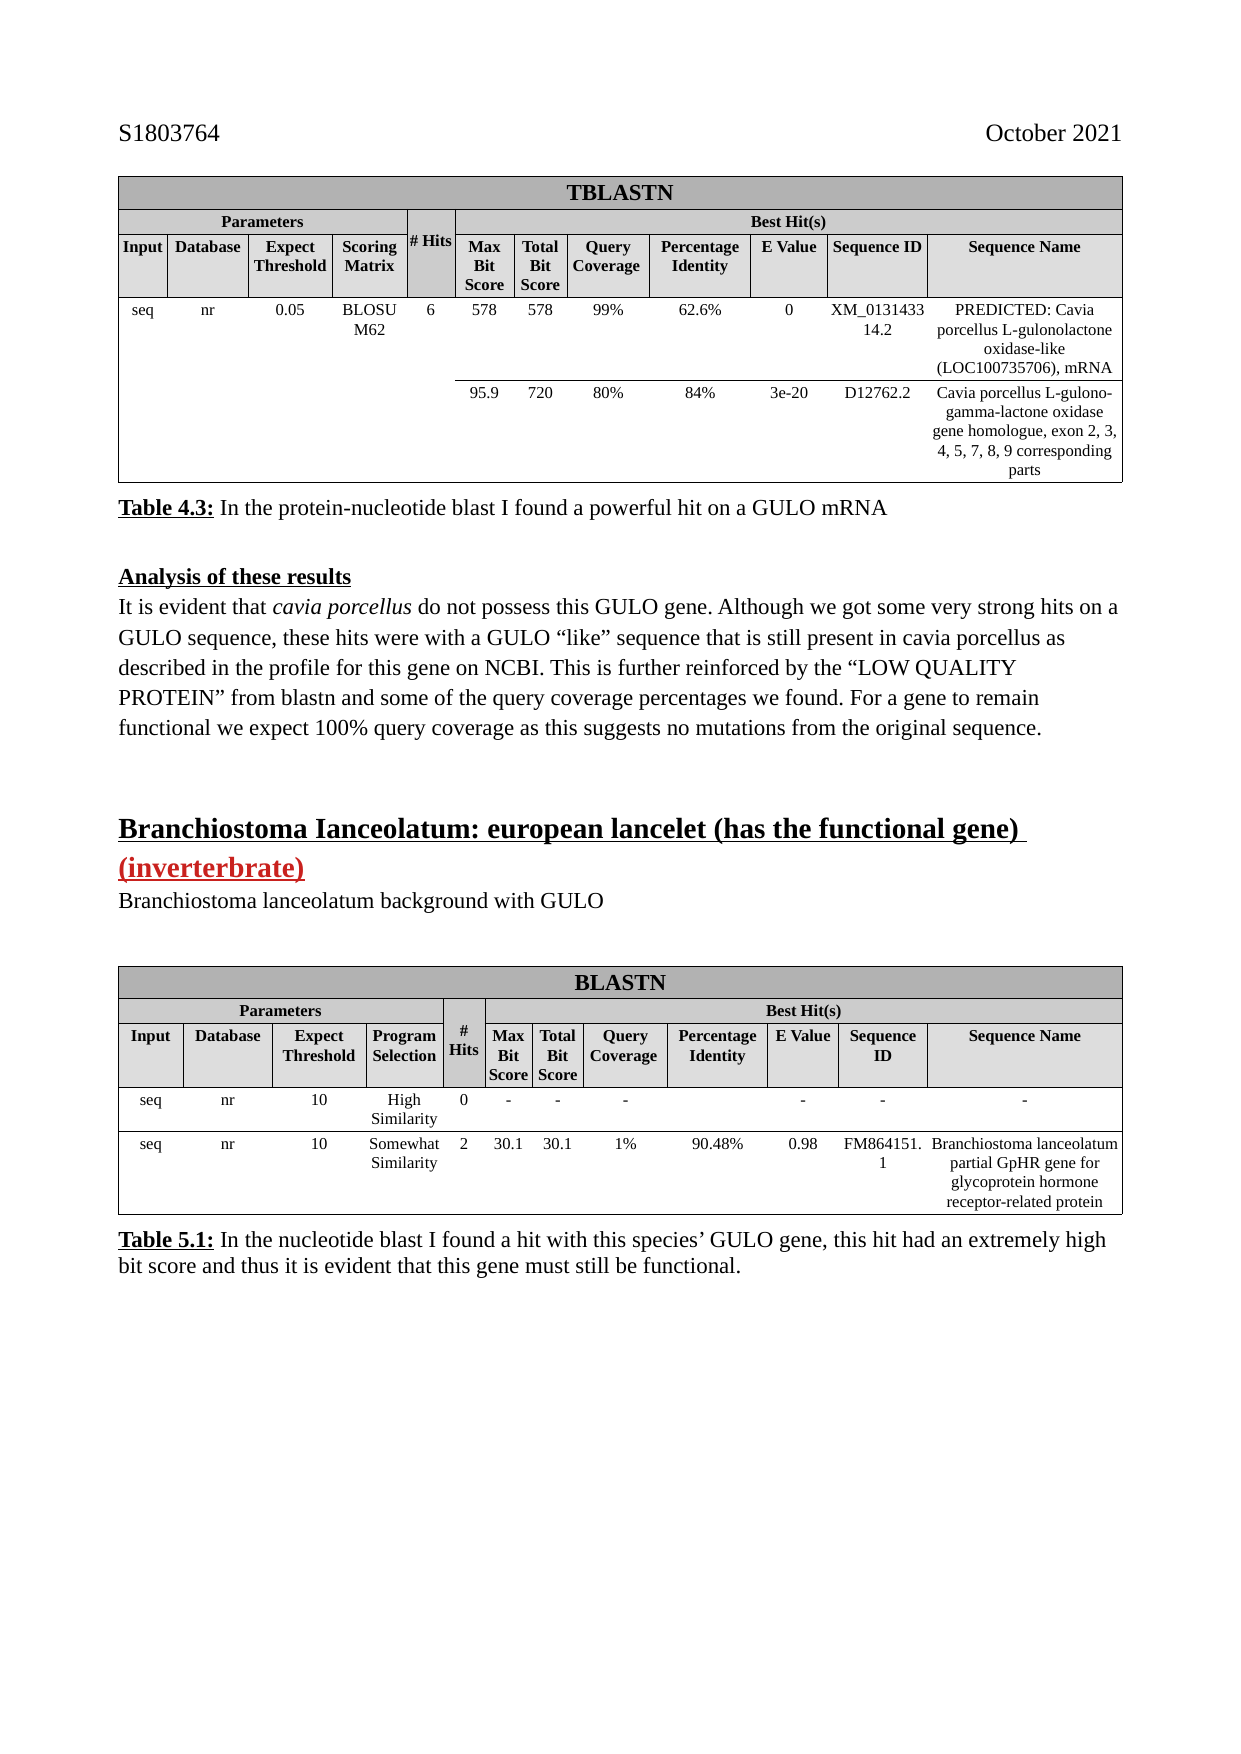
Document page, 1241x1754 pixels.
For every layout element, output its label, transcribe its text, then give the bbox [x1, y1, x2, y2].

table_cell Scoring Matrix [333, 235, 407, 297]
table_cell 2 [443, 1132, 485, 1213]
table_cell [668, 1088, 767, 1131]
table_cell 10 [272, 1088, 366, 1131]
table_cell Max Bit Score [486, 1024, 532, 1087]
table_cell Best Hit(s) [456, 210, 1122, 234]
table_cell 0 [443, 1088, 485, 1131]
text Table 5.1: In the nucleotide blast I found a hit with this species’ GULO gene, this hit had an extremely high bit score and thus it is evident that this gene must still be functional. [118, 1226, 1122, 1308]
table_cell # Hits [444, 999, 485, 1087]
table_cell Parameters [119, 210, 407, 234]
table_cell 3e-20 [750, 381, 827, 482]
table_cell 10 [272, 1132, 366, 1213]
table_cell 6 [407, 298, 455, 482]
table_cell Program Selection [367, 1024, 443, 1087]
table_header TBLASTN [119, 177, 1122, 209]
table_cell PREDICTED: Cavia porcellus L-gulonolactone oxidase-like (LOC100735706), mRNA [927, 298, 1122, 380]
table_cell nr [183, 1132, 272, 1213]
table_cell seq [119, 298, 167, 482]
table_cell Somewhat Similarity [366, 1132, 443, 1213]
table_cell 90.48% [668, 1132, 767, 1213]
text Analysis of these results It is evident that cavia porcellus do not possess this GULO gene. Although we got some very strong hits on a GULO sequence, these hits were with a GULO “like” sequence that is still present in cavia porcellus as described in the profile for this gene on NCBI. This is further reinforced by the “LOW QUALITY PROTEIN” from blastn and some of the query coverage percentages we found. For a gene to remain functional we expect 100% query coverage as this suggests no mutations from the original sequence. Branchiostoma Ianceolatum: european lancelet (has the functional gene) (inverterbrate) Branchiostoma lanceolatum background with GULO [118, 533, 1122, 947]
table_cell 30.1 [485, 1132, 532, 1213]
table_cell Sequence ID [839, 1024, 927, 1087]
table_cell Expect Threshold [249, 235, 332, 297]
table_cell 578 [514, 298, 567, 380]
table_cell Sequence Name [928, 235, 1122, 297]
table_cell Total Bit Score [515, 235, 567, 297]
table_cell Parameters [119, 999, 443, 1023]
table_cell 1% [583, 1132, 667, 1213]
table_cell Query Coverage [568, 235, 649, 297]
table_cell Total Bit Score [533, 1024, 583, 1087]
table_cell 720 [514, 381, 567, 482]
table_cell - [767, 1088, 838, 1131]
table_cell D12762.2 [828, 381, 927, 482]
table_cell XM_013143314.2 [828, 298, 927, 380]
table_cell Database [168, 235, 248, 297]
table_cell Query Coverage [584, 1024, 667, 1087]
table_cell seq [119, 1088, 183, 1131]
table_cell Sequence ID [828, 235, 927, 297]
table_cell Input [119, 1024, 183, 1087]
table_cell E Value [768, 1024, 838, 1087]
table_cell Best Hit(s) [486, 999, 1122, 1023]
table_cell 0.05 [248, 298, 332, 482]
table_cell Cavia porcellus L-gulono-gamma-lactone oxidase gene homologue, exon 2, 3, 4, 5, 7, 8, 9 corresponding parts [927, 381, 1122, 482]
table_cell 95.9 [455, 381, 514, 482]
table_cell 62.6% [650, 298, 750, 380]
table_cell seq [119, 1132, 183, 1213]
table_cell - [532, 1088, 583, 1131]
table_cell 0 [750, 298, 827, 380]
table_cell - [485, 1088, 532, 1131]
table_header BLASTN [119, 967, 1122, 998]
table_cell Max Bit Score [456, 235, 514, 297]
table_cell Branchiostoma lanceolatum partial GpHR gene for glycoprotein hormone receptor-related protein [927, 1132, 1122, 1213]
table_cell 80% [567, 381, 649, 482]
table_cell 30.1 [532, 1132, 583, 1213]
table_cell BLOSUM62 [332, 298, 407, 482]
table_cell # Hits [408, 210, 455, 297]
table_cell FM864151.1 [838, 1132, 927, 1213]
table_cell - [927, 1088, 1122, 1131]
table_cell Input [119, 235, 167, 297]
table_cell - [838, 1088, 927, 1131]
table_cell - [583, 1088, 667, 1131]
table_cell nr [167, 298, 248, 482]
table_cell Sequence Name [928, 1024, 1122, 1087]
text Table 4.3: In the protein-nucleotide blast I found a powerful hit on a GULO mRNA [118, 494, 1122, 521]
table_cell Expect Threshold [273, 1024, 366, 1087]
table_cell 578 [455, 298, 514, 380]
table_cell 99% [567, 298, 649, 380]
table_cell High Similarity [366, 1088, 443, 1131]
table_cell Percentage Identity [668, 1024, 767, 1087]
table_cell nr [183, 1088, 272, 1131]
table_cell 84% [650, 381, 750, 482]
table_cell 0.98 [767, 1132, 838, 1213]
table_cell Percentage Identity [650, 235, 750, 297]
table_cell Database [184, 1024, 272, 1087]
table_cell E Value [751, 235, 827, 297]
